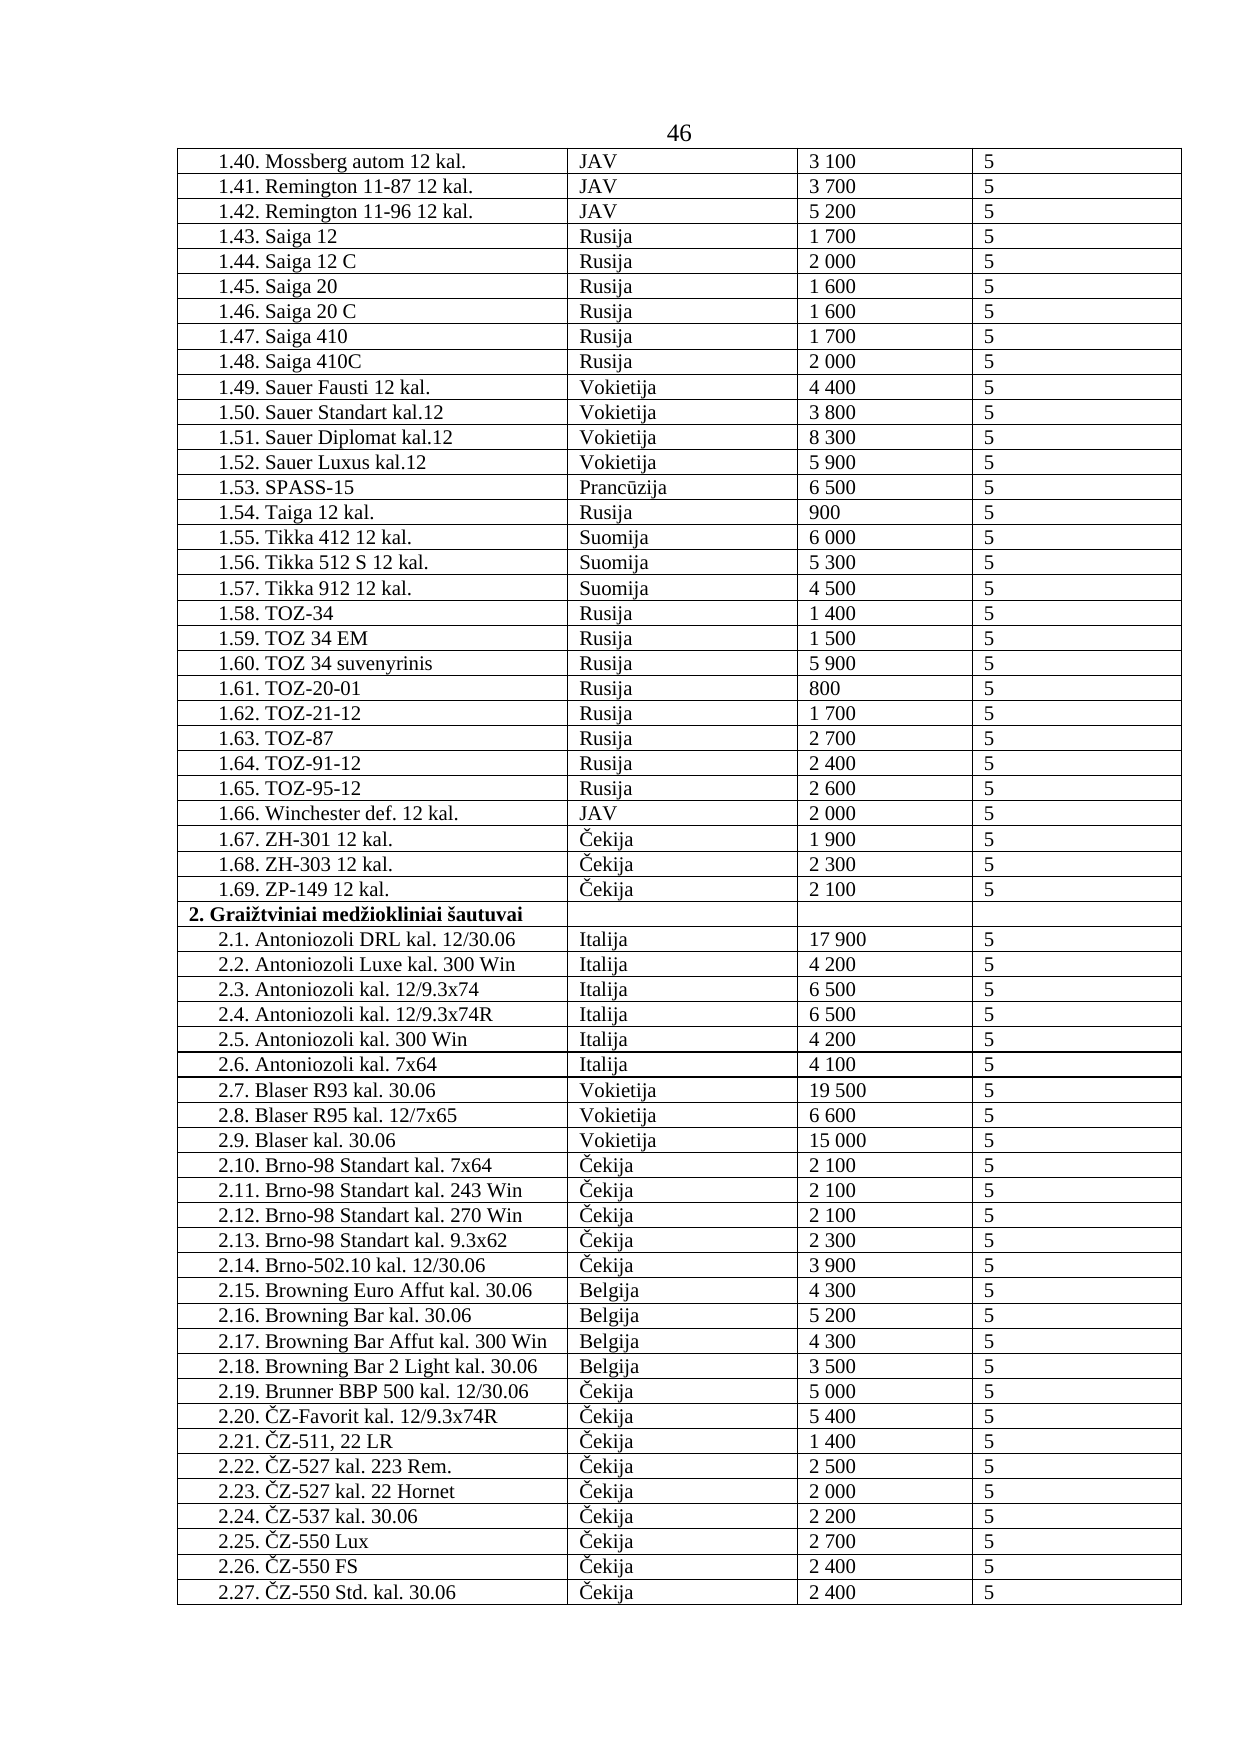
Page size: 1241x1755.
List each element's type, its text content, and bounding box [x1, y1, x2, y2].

table_cell 5 [973, 224, 1181, 248]
table_cell 5 [973, 826, 1181, 851]
table_cell Italija [568, 977, 797, 1001]
table_cell 5 [973, 425, 1181, 449]
table_cell 5 [973, 751, 1181, 775]
table_cell 1.58. TOZ-34 [178, 601, 567, 624]
table_cell 2 100 [798, 877, 972, 901]
table_cell 2 700 [798, 726, 972, 750]
table_cell Rusija [568, 776, 797, 800]
table_cell Rusija [568, 224, 797, 248]
table_cell Čekija [568, 1203, 797, 1227]
table_cell Čekija [568, 1379, 797, 1403]
table_cell 5 [973, 1504, 1181, 1528]
table_cell 5 [973, 726, 1181, 750]
table_cell 4 200 [798, 952, 972, 976]
table_cell 1 700 [798, 324, 972, 348]
table_cell 1.45. Saiga 20 [178, 274, 567, 298]
table_cell 5 [973, 1153, 1181, 1177]
table_cell Čekija [568, 1580, 797, 1604]
table_cell Rusija [568, 249, 797, 273]
table_cell 1 600 [798, 299, 972, 323]
table_cell Čekija [568, 1253, 797, 1277]
table_cell 2.6. Antoniozoli kal. 7x64 [178, 1053, 567, 1076]
table_cell 1 400 [798, 1429, 972, 1453]
table_cell 2.7. Blaser R93 kal. 30.06 [178, 1078, 567, 1102]
table_cell 2 500 [798, 1454, 972, 1478]
table_cell 1.49. Sauer Fausti 12 kal. [178, 375, 567, 399]
table_cell 2.15. Browning Euro Affut kal. 30.06 [178, 1278, 567, 1302]
table_cell 1.53. SPASS-15 [178, 475, 567, 499]
table_cell 5 [973, 324, 1181, 348]
table_cell Suomija [568, 550, 797, 574]
table_cell [568, 902, 797, 926]
table_cell Čekija [568, 1178, 797, 1202]
table_cell Vokietija [568, 400, 797, 424]
table_cell 5 [973, 626, 1181, 650]
table_cell JAV [568, 149, 797, 173]
table_cell 5 300 [798, 550, 972, 574]
table_cell 5 [973, 299, 1181, 323]
table_cell 2.23. ČZ-527 kal. 22 Hornet [178, 1479, 567, 1503]
table_cell 5 [973, 274, 1181, 298]
table_cell 2.22. ČZ-527 kal. 223 Rem. [178, 1454, 567, 1478]
table_cell 2.25. ČZ-550 Lux [178, 1529, 567, 1553]
table_cell 5 [973, 776, 1181, 800]
table_cell 2 200 [798, 1504, 972, 1528]
table_cell 17 900 [798, 927, 972, 951]
table_cell 5 [973, 1178, 1181, 1202]
table_cell 6 500 [798, 977, 972, 1001]
table_cell 5 [973, 852, 1181, 876]
table_cell Suomija [568, 575, 797, 599]
table_cell 5 [973, 1429, 1181, 1453]
table_cell 15 000 [798, 1128, 972, 1152]
table_cell 5 [973, 1304, 1181, 1327]
table_cell 1.64. TOZ-91-12 [178, 751, 567, 775]
table_cell 3 700 [798, 174, 972, 198]
table_cell 2 700 [798, 1529, 972, 1553]
table_cell Čekija [568, 826, 797, 851]
table_cell 5 [973, 877, 1181, 901]
table_cell Italija [568, 1027, 797, 1051]
table_cell 2 000 [798, 801, 972, 825]
table_cell Italija [568, 927, 797, 951]
table_cell 2 300 [798, 852, 972, 876]
table_cell 5 400 [798, 1404, 972, 1428]
table_cell 1.65. TOZ-95-12 [178, 776, 567, 800]
table_cell 5 [973, 249, 1181, 273]
table_cell 2.24. ČZ-537 kal. 30.06 [178, 1504, 567, 1528]
table_cell 5 [973, 1253, 1181, 1277]
table_cell Rusija [568, 601, 797, 624]
table_cell 3 900 [798, 1253, 972, 1277]
table_cell 5 [973, 375, 1181, 399]
table_cell 1.54. Taiga 12 kal. [178, 500, 567, 524]
table_cell 6 000 [798, 525, 972, 549]
table_cell Belgija [568, 1304, 797, 1327]
table_cell 1.51. Sauer Diplomat kal.12 [178, 425, 567, 449]
table_cell 2.26. ČZ-550 FS [178, 1555, 567, 1578]
table_cell Čekija [568, 1454, 797, 1478]
table_cell 5 200 [798, 1304, 972, 1327]
table_cell Vokietija [568, 425, 797, 449]
table_cell Rusija [568, 274, 797, 298]
table_cell 2 600 [798, 776, 972, 800]
table_cell 3 500 [798, 1354, 972, 1378]
table_cell 5 [973, 977, 1181, 1001]
table_cell 1.40. Mossberg autom 12 kal. [178, 149, 567, 173]
table_cell 6 600 [798, 1103, 972, 1127]
table_cell 5 [973, 601, 1181, 624]
table_cell 1.67. ZH-301 12 kal. [178, 826, 567, 851]
table_cell 1.59. TOZ 34 EM [178, 626, 567, 650]
table_cell 5 [973, 174, 1181, 198]
table_cell 5 [973, 1529, 1181, 1553]
table_cell Belgija [568, 1278, 797, 1302]
table_cell 2 400 [798, 751, 972, 775]
table_cell Rusija [568, 626, 797, 650]
table_cell Čekija [568, 1228, 797, 1252]
table_cell Čekija [568, 1479, 797, 1503]
table_cell 1.46. Saiga 20 C [178, 299, 567, 323]
table_cell 2.19. Brunner BBP 500 kal. 12/30.06 [178, 1379, 567, 1403]
table_cell Čekija [568, 852, 797, 876]
table_cell 1.55. Tikka 412 12 kal. [178, 525, 567, 549]
table_cell 3 800 [798, 400, 972, 424]
table_cell 5 [973, 475, 1181, 499]
table_cell 2 100 [798, 1153, 972, 1177]
table_cell 5 [973, 149, 1181, 173]
table_cell 5 [973, 1580, 1181, 1604]
table_cell 5 [973, 1103, 1181, 1127]
table_cell 1.47. Saiga 410 [178, 324, 567, 348]
table_cell 2.8. Blaser R95 kal. 12/7x65 [178, 1103, 567, 1127]
table_cell 2. Graižtviniai medžiokliniai šautuvai [178, 902, 567, 926]
table_cell 5 000 [798, 1379, 972, 1403]
table_cell Vokietija [568, 1128, 797, 1152]
table_cell 4 500 [798, 575, 972, 599]
table_cell [973, 902, 1181, 926]
table_cell Rusija [568, 324, 797, 348]
table_cell Čekija [568, 1429, 797, 1453]
table_cell 5 [973, 1329, 1181, 1353]
table_cell 5 [973, 927, 1181, 951]
table_cell 5 [973, 350, 1181, 373]
table_cell 2.10. Brno-98 Standart kal. 7x64 [178, 1153, 567, 1177]
table_cell 1 700 [798, 701, 972, 725]
table_cell Rusija [568, 500, 797, 524]
table_cell 1 700 [798, 224, 972, 248]
table_cell 5 [973, 500, 1181, 524]
table_cell 2.1. Antoniozoli DRL kal. 12/30.06 [178, 927, 567, 951]
table_cell 2.18. Browning Bar 2 Light kal. 30.06 [178, 1354, 567, 1378]
table_cell 1.60. TOZ 34 suvenyrinis [178, 651, 567, 675]
table_cell 1.43. Saiga 12 [178, 224, 567, 248]
table_cell Italija [568, 1053, 797, 1076]
table_cell 5 [973, 400, 1181, 424]
table_cell Rusija [568, 751, 797, 775]
table_cell 1.50. Sauer Standart kal.12 [178, 400, 567, 424]
table_cell Italija [568, 952, 797, 976]
table_cell 5 [973, 1078, 1181, 1102]
table_cell 5 [973, 575, 1181, 599]
table_cell 5 [973, 1354, 1181, 1378]
table_cell Čekija [568, 1153, 797, 1177]
table_cell 1 500 [798, 626, 972, 650]
table_cell Prancūzija [568, 475, 797, 499]
table_cell Belgija [568, 1354, 797, 1378]
table_cell 6 500 [798, 1002, 972, 1026]
table_cell 2.21. ČZ-511, 22 LR [178, 1429, 567, 1453]
table_cell Čekija [568, 877, 797, 901]
table_cell 5 [973, 701, 1181, 725]
table_cell 2.27. ČZ-550 Std. kal. 30.06 [178, 1580, 567, 1604]
table_cell 1.57. Tikka 912 12 kal. [178, 575, 567, 599]
table_cell 2 100 [798, 1203, 972, 1227]
table_cell 2.2. Antoniozoli Luxe kal. 300 Win [178, 952, 567, 976]
table_cell Italija [568, 1002, 797, 1026]
table_cell 5 [973, 1278, 1181, 1302]
table_cell 2 100 [798, 1178, 972, 1202]
table_cell Vokietija [568, 1078, 797, 1102]
table_cell 5 [973, 676, 1181, 700]
table_cell 5 [973, 801, 1181, 825]
table_cell Rusija [568, 701, 797, 725]
table_cell 6 500 [798, 475, 972, 499]
table_cell Rusija [568, 350, 797, 373]
table_cell 2.12. Brno-98 Standart kal. 270 Win [178, 1203, 567, 1227]
table_cell 1 600 [798, 274, 972, 298]
table_cell Rusija [568, 676, 797, 700]
table_cell Rusija [568, 299, 797, 323]
table_cell 5 [973, 1454, 1181, 1478]
table_cell 19 500 [798, 1078, 972, 1102]
table_cell 5 200 [798, 199, 972, 223]
table_cell 1.52. Sauer Luxus kal.12 [178, 450, 567, 474]
table_cell 2 000 [798, 249, 972, 273]
table_cell 1.69. ZP-149 12 kal. [178, 877, 567, 901]
table_cell 4 100 [798, 1053, 972, 1076]
table_cell Rusija [568, 726, 797, 750]
table_cell 2.16. Browning Bar kal. 30.06 [178, 1304, 567, 1327]
table_cell 2 000 [798, 1479, 972, 1503]
table_cell 1.48. Saiga 410C [178, 350, 567, 373]
table_cell 5 [973, 1027, 1181, 1051]
table_cell 5 [973, 1404, 1181, 1428]
table_cell 2 400 [798, 1555, 972, 1578]
table_cell 5 [973, 1128, 1181, 1152]
table_cell 2 300 [798, 1228, 972, 1252]
table_cell 2.20. ČZ-Favorit kal. 12/9.3x74R [178, 1404, 567, 1428]
table_cell [798, 902, 972, 926]
table_cell Vokietija [568, 375, 797, 399]
table_cell 1.66. Winchester def. 12 kal. [178, 801, 567, 825]
table_cell 5 [973, 1379, 1181, 1403]
table_cell Čekija [568, 1555, 797, 1578]
table_cell Vokietija [568, 450, 797, 474]
table_cell 4 300 [798, 1329, 972, 1353]
table_cell 2.14. Brno-502.10 kal. 12/30.06 [178, 1253, 567, 1277]
table_cell 1 400 [798, 601, 972, 624]
table_cell 2.4. Antoniozoli kal. 12/9.3x74R [178, 1002, 567, 1026]
table_cell 5 [973, 1228, 1181, 1252]
table_cell 5 [973, 450, 1181, 474]
table_cell 2 400 [798, 1580, 972, 1604]
table_cell 8 300 [798, 425, 972, 449]
table_cell 5 [973, 1203, 1181, 1227]
table_cell 1.63. TOZ-87 [178, 726, 567, 750]
table_cell 2.5. Antoniozoli kal. 300 Win [178, 1027, 567, 1051]
table_cell 5 [973, 1479, 1181, 1503]
table_cell JAV [568, 174, 797, 198]
table_cell 5 [973, 651, 1181, 675]
table_cell JAV [568, 801, 797, 825]
table_cell 4 200 [798, 1027, 972, 1051]
table_cell 2.17. Browning Bar Affut kal. 300 Win [178, 1329, 567, 1353]
table_cell 1.42. Remington 11-96 12 kal. [178, 199, 567, 223]
table_cell 1.56. Tikka 512 S 12 kal. [178, 550, 567, 574]
table_cell 1.68. ZH-303 12 kal. [178, 852, 567, 876]
table_cell 3 100 [798, 149, 972, 173]
table_cell 4 400 [798, 375, 972, 399]
table_cell 2.11. Brno-98 Standart kal. 243 Win [178, 1178, 567, 1202]
table_cell 800 [798, 676, 972, 700]
table_cell 5 [973, 952, 1181, 976]
table_cell 900 [798, 500, 972, 524]
table_cell 5 [973, 550, 1181, 574]
table_cell 1.44. Saiga 12 C [178, 249, 567, 273]
table_cell 1.41. Remington 11-87 12 kal. [178, 174, 567, 198]
table_cell Vokietija [568, 1103, 797, 1127]
table_cell Suomija [568, 525, 797, 549]
table_cell 2.13. Brno-98 Standart kal. 9.3x62 [178, 1228, 567, 1252]
table_cell 1.62. TOZ-21-12 [178, 701, 567, 725]
table_cell 5 [973, 1053, 1181, 1076]
table_cell 1 900 [798, 826, 972, 851]
table_cell 5 900 [798, 651, 972, 675]
table_cell Rusija [568, 651, 797, 675]
table_cell 5 [973, 1555, 1181, 1578]
table_cell 5 900 [798, 450, 972, 474]
table_cell Belgija [568, 1329, 797, 1353]
table_cell 5 [973, 199, 1181, 223]
table_cell 4 300 [798, 1278, 972, 1302]
table_cell 2.9. Blaser kal. 30.06 [178, 1128, 567, 1152]
table_cell 1.61. TOZ-20-01 [178, 676, 567, 700]
table_cell 5 [973, 1002, 1181, 1026]
table_cell Čekija [568, 1404, 797, 1428]
table_cell 5 [973, 525, 1181, 549]
table_cell Čekija [568, 1529, 797, 1553]
table_cell Čekija [568, 1504, 797, 1528]
table_cell 2 000 [798, 350, 972, 373]
table_cell 2.3. Antoniozoli kal. 12/9.3x74 [178, 977, 567, 1001]
table_cell JAV [568, 199, 797, 223]
